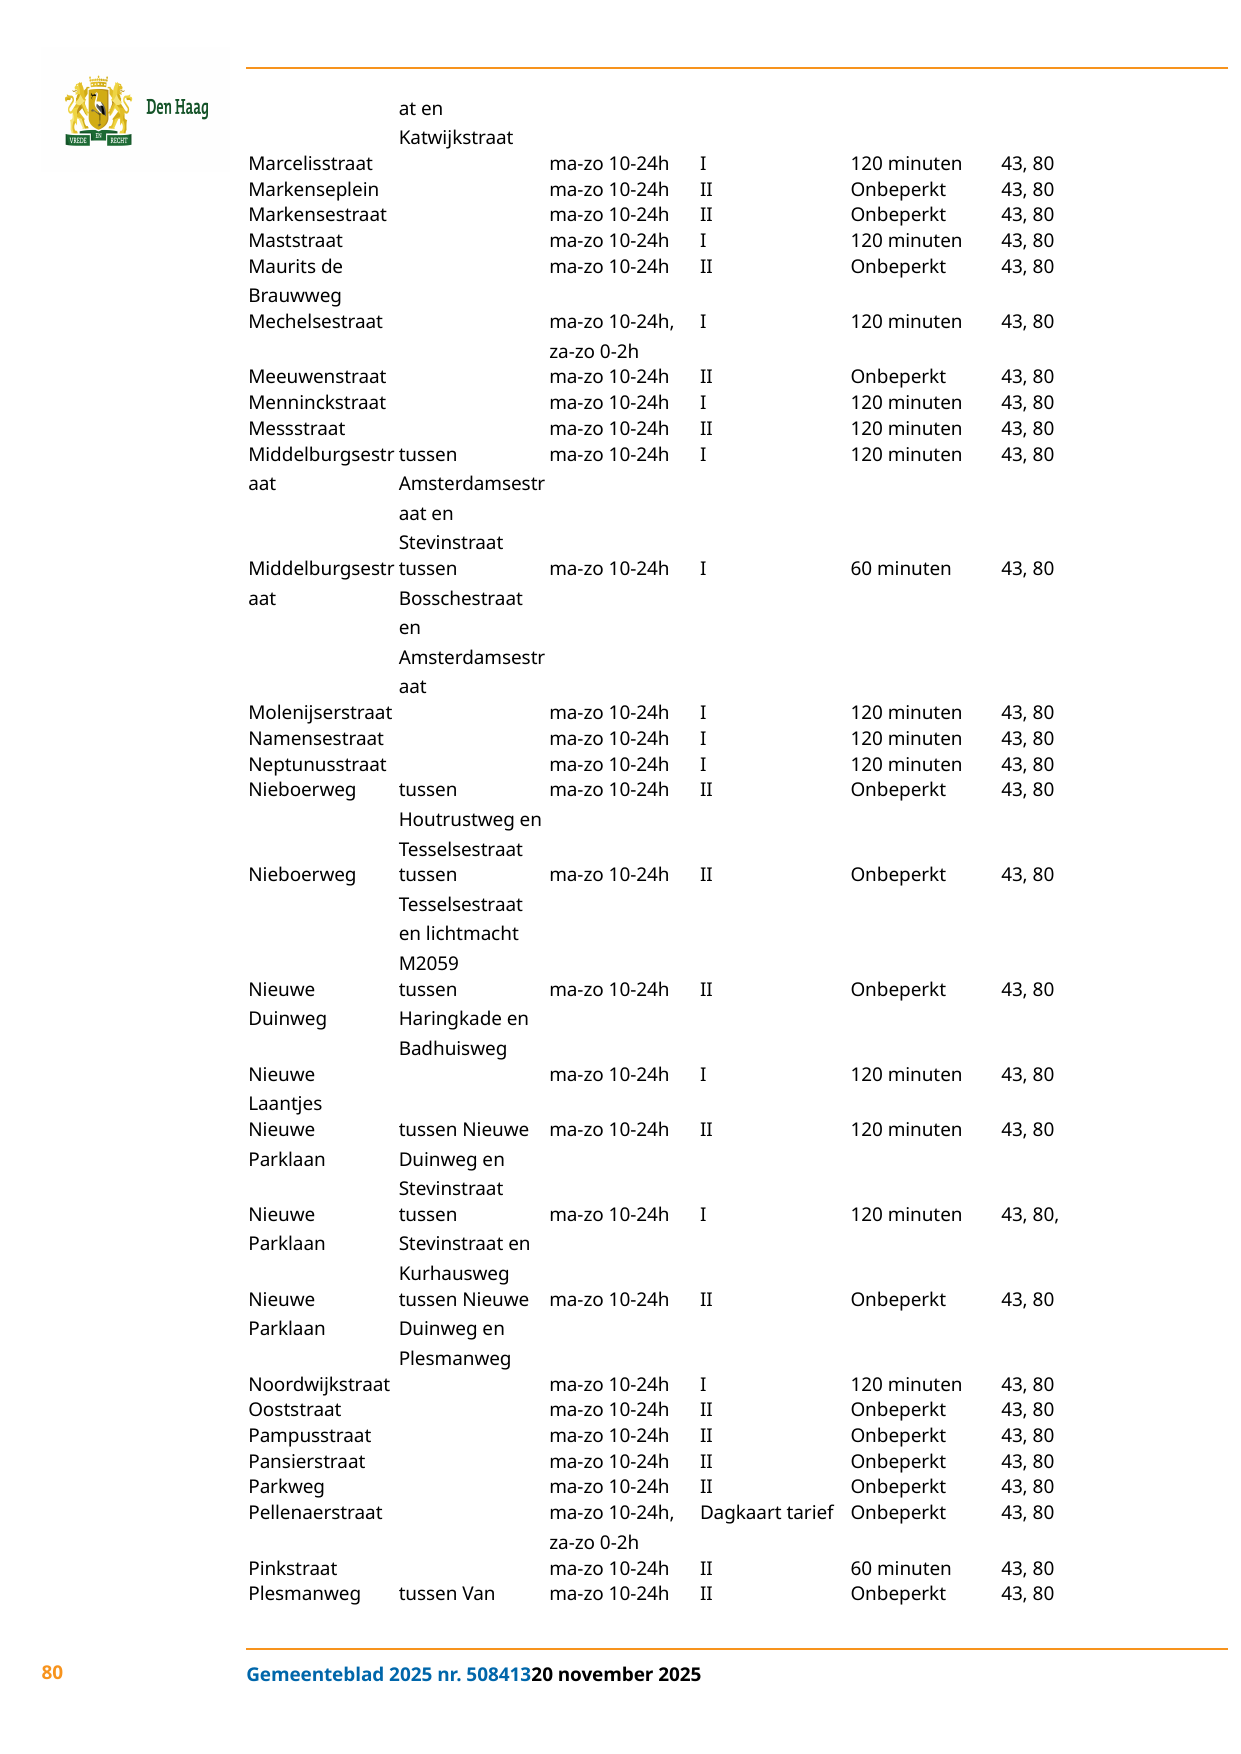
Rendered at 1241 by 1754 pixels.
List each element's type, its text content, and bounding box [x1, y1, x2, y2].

table_cell 43, 80 [1001, 364, 1152, 389]
table_cell 43, 80 [1001, 555, 1152, 699]
table_cell [399, 227, 549, 253]
table_cell ma-zo 10-24h [549, 1581, 700, 1606]
table_cell 43, 80 [1001, 150, 1152, 176]
table_cell 120 minuten [850, 415, 1001, 441]
table_cell tussen Nieuwe Duinweg en Stevinstraat [399, 1116, 549, 1201]
table_cell ma-zo 10-24h [549, 699, 700, 725]
table_cell [399, 1422, 549, 1448]
table_cell [399, 725, 549, 751]
table_cell 43, 80 [1001, 1474, 1152, 1499]
table_cell [399, 699, 549, 725]
table_cell tussen Stevinstraat en Kurhausweg [399, 1201, 549, 1286]
table_cell II [700, 777, 850, 861]
table_cell tussen Nieuwe Duinweg en Plesmanweg [399, 1286, 549, 1371]
table_cell 60 minuten [850, 1555, 1001, 1581]
table_cell [399, 389, 549, 415]
table_cell II [700, 253, 850, 308]
table_cell 120 minuten [850, 725, 1001, 751]
table_cell [399, 1500, 549, 1555]
table_cell 43, 80 [1001, 227, 1152, 253]
table_cell Pampusstraat [248, 1422, 398, 1448]
table_cell Onbeperkt [850, 1500, 1001, 1555]
table_cell ma-zo 10-24h [549, 1448, 700, 1474]
table_cell 43, 80 [1001, 176, 1152, 202]
table_cell Pansierstraat [248, 1448, 398, 1474]
table_cell ma-zo 10-24h [549, 1397, 700, 1422]
table_cell 43, 80 [1001, 725, 1152, 751]
table_cell II [700, 176, 850, 202]
table_cell [399, 1371, 549, 1397]
table_cell ma-zo 10-24h, za-zo 0-2h [549, 308, 700, 364]
table_cell Onbeperkt [850, 861, 1001, 976]
table_cell 43, 80 [1001, 1448, 1152, 1474]
table_cell Onbeperkt [850, 1581, 1001, 1606]
table_cell ma-zo 10-24h [549, 364, 700, 389]
table_cell II [700, 364, 850, 389]
table_cell Nieuwe Duinweg [248, 976, 398, 1061]
table_cell tussen Houtrustweg en Tesselsestraat [399, 777, 549, 861]
table_cell Dagkaart tarief [700, 1500, 850, 1555]
table_cell Menninckstraat [248, 389, 398, 415]
table_cell [399, 1474, 549, 1499]
table_cell ma-zo 10-24h [549, 1286, 700, 1371]
table_cell II [700, 1474, 850, 1499]
table_cell tussen Bosschestraat en Amsterdamsestraat [399, 555, 549, 699]
table_cell 120 minuten [850, 441, 1001, 555]
table_cell tussen Tesselsestraat en lichtmacht M2059 [399, 861, 549, 976]
table_cell Onbeperkt [850, 976, 1001, 1061]
table_cell I [700, 1061, 850, 1116]
table_cell ma-zo 10-24h [549, 415, 700, 441]
table_cell Onbeperkt [850, 253, 1001, 308]
table_cell Neptunusstraat [248, 751, 398, 777]
table_cell Middelburgsestraat [248, 555, 398, 699]
table_cell 43, 80 [1001, 777, 1152, 861]
picture [41, 47, 231, 172]
table_cell ma-zo 10-24h [549, 202, 700, 227]
table_cell ma-zo 10-24h [549, 1474, 700, 1499]
table_cell Meeuwenstraat [248, 364, 398, 389]
table_cell II [700, 1422, 850, 1448]
table_cell Parkweg [248, 1474, 398, 1499]
table_cell 43, 80 [1001, 441, 1152, 555]
table_cell 43, 80 [1001, 415, 1152, 441]
table_cell [399, 415, 549, 441]
table_cell ma-zo 10-24h [549, 1422, 700, 1448]
table_cell [399, 364, 549, 389]
table_cell I [700, 308, 850, 364]
table_cell II [700, 976, 850, 1061]
table_cell Nieuwe Parklaan [248, 1116, 398, 1201]
table_cell Markensestraat [248, 202, 398, 227]
table_cell Maurits de Brauwweg [248, 253, 398, 308]
table_cell Nieboerweg [248, 777, 398, 861]
table_cell I [700, 227, 850, 253]
table_cell Nieuwe Parklaan [248, 1286, 398, 1371]
table_cell 43, 80 [1001, 1500, 1152, 1555]
table_cell ma-zo 10-24h [549, 1116, 700, 1201]
table_cell ma-zo 10-24h [549, 150, 700, 176]
table_cell 120 minuten [850, 1116, 1001, 1201]
table_cell [399, 176, 549, 202]
table_cell ma-zo 10-24h, za-zo 0-2h [549, 1500, 700, 1555]
table_cell 120 minuten [850, 389, 1001, 415]
table_cell II [700, 202, 850, 227]
table_cell 120 minuten [850, 1371, 1001, 1397]
table_cell 43, 80 [1001, 1422, 1152, 1448]
table_cell 120 minuten [850, 1061, 1001, 1116]
table_cell II [700, 1397, 850, 1422]
table_cell 43, 80 [1001, 202, 1152, 227]
table_cell [399, 1061, 549, 1116]
table_cell ma-zo 10-24h [549, 555, 700, 699]
table_cell Pellenaerstraat [248, 1500, 398, 1555]
table_cell 43, 80 [1001, 976, 1152, 1061]
table_cell 60 minuten [850, 555, 1001, 699]
table_cell [399, 1448, 549, 1474]
table_cell at en Katwijkstraat [399, 95, 549, 150]
table_cell 43, 80 [1001, 751, 1152, 777]
table_cell ma-zo 10-24h [549, 976, 700, 1061]
table_cell I [700, 751, 850, 777]
table_cell [399, 1397, 549, 1422]
table_cell Noordwijkstraat [248, 1371, 398, 1397]
table_cell ma-zo 10-24h [549, 1371, 700, 1397]
table_cell I [700, 1201, 850, 1286]
table_cell 120 minuten [850, 1201, 1001, 1286]
table_cell [399, 751, 549, 777]
table_cell II [700, 415, 850, 441]
table_cell II [700, 1555, 850, 1581]
table_cell 43, 80, [1001, 1201, 1152, 1286]
table_cell Onbeperkt [850, 777, 1001, 861]
table_cell ma-zo 10-24h [549, 389, 700, 415]
table_cell [399, 202, 549, 227]
table_cell Middelburgsestraat [248, 441, 398, 555]
table_cell 120 minuten [850, 699, 1001, 725]
table_cell [1001, 95, 1152, 150]
table_cell II [700, 1448, 850, 1474]
table_cell Mechelsestraat [248, 308, 398, 364]
table_cell II [700, 1581, 850, 1606]
table_cell [399, 150, 549, 176]
table_cell Nieboerweg [248, 861, 398, 976]
table_cell Onbeperkt [850, 1397, 1001, 1422]
table_cell ma-zo 10-24h [549, 253, 700, 308]
table_cell [700, 95, 850, 150]
table_cell Markenseplein [248, 176, 398, 202]
table_cell II [700, 861, 850, 976]
table_cell I [700, 699, 850, 725]
table_cell Nieuwe Parklaan [248, 1201, 398, 1286]
table_cell Molenijserstraat [248, 699, 398, 725]
table_cell ma-zo 10-24h [549, 777, 700, 861]
table_cell Onbeperkt [850, 1448, 1001, 1474]
table_cell [549, 95, 700, 150]
table_cell ma-zo 10-24h [549, 176, 700, 202]
table_cell [850, 95, 1001, 150]
table_cell Messstraat [248, 415, 398, 441]
table_cell Onbeperkt [850, 1286, 1001, 1371]
table_cell Plesmanweg [248, 1581, 398, 1606]
table_cell ma-zo 10-24h [549, 441, 700, 555]
table_cell [399, 308, 549, 364]
table_cell I [700, 150, 850, 176]
table_cell Onbeperkt [850, 1422, 1001, 1448]
table_cell I [700, 725, 850, 751]
table_cell 43, 80 [1001, 1581, 1152, 1606]
table_cell Onbeperkt [850, 202, 1001, 227]
table_cell I [700, 1371, 850, 1397]
table_cell ma-zo 10-24h [549, 1201, 700, 1286]
table_cell 43, 80 [1001, 1286, 1152, 1371]
table_cell Onbeperkt [850, 176, 1001, 202]
table_cell 43, 80 [1001, 699, 1152, 725]
table_cell 43, 80 [1001, 1555, 1152, 1581]
table_cell 43, 80 [1001, 253, 1152, 308]
table_cell ma-zo 10-24h [549, 861, 700, 976]
table_cell ma-zo 10-24h [549, 725, 700, 751]
table_cell tussen Haringkade en Badhuisweg [399, 976, 549, 1061]
table_cell ma-zo 10-24h [549, 1555, 700, 1581]
table_cell Pinkstraat [248, 1555, 398, 1581]
table_cell 43, 80 [1001, 389, 1152, 415]
table_cell ma-zo 10-24h [549, 227, 700, 253]
table_cell Maststraat [248, 227, 398, 253]
table_cell I [700, 441, 850, 555]
table_cell ma-zo 10-24h [549, 1061, 700, 1116]
table_cell [399, 1555, 549, 1581]
table_cell Nieuwe Laantjes [248, 1061, 398, 1116]
table_cell [399, 253, 549, 308]
table_cell II [700, 1116, 850, 1201]
table_cell 43, 80 [1001, 861, 1152, 976]
table_cell 43, 80 [1001, 1061, 1152, 1116]
table_cell I [700, 555, 850, 699]
table_cell Onbeperkt [850, 1474, 1001, 1499]
table_cell ma-zo 10-24h [549, 751, 700, 777]
table_cell 120 minuten [850, 150, 1001, 176]
table_cell Onbeperkt [850, 364, 1001, 389]
table_cell Ooststraat [248, 1397, 398, 1422]
table_cell I [700, 389, 850, 415]
table_cell 43, 80 [1001, 1116, 1152, 1201]
table_cell 120 minuten [850, 308, 1001, 364]
table_cell [248, 95, 398, 150]
table_cell 43, 80 [1001, 308, 1152, 364]
table_cell Namensestraat [248, 725, 398, 751]
table_cell II [700, 1286, 850, 1371]
table_cell tussen Van [399, 1581, 549, 1606]
table_cell 43, 80 [1001, 1371, 1152, 1397]
table_cell 43, 80 [1001, 1397, 1152, 1422]
table_cell 120 minuten [850, 751, 1001, 777]
table_cell 120 minuten [850, 227, 1001, 253]
table_cell tussen Amsterdamsestraat en Stevinstraat [399, 441, 549, 555]
table_cell Marcelisstraat [248, 150, 398, 176]
